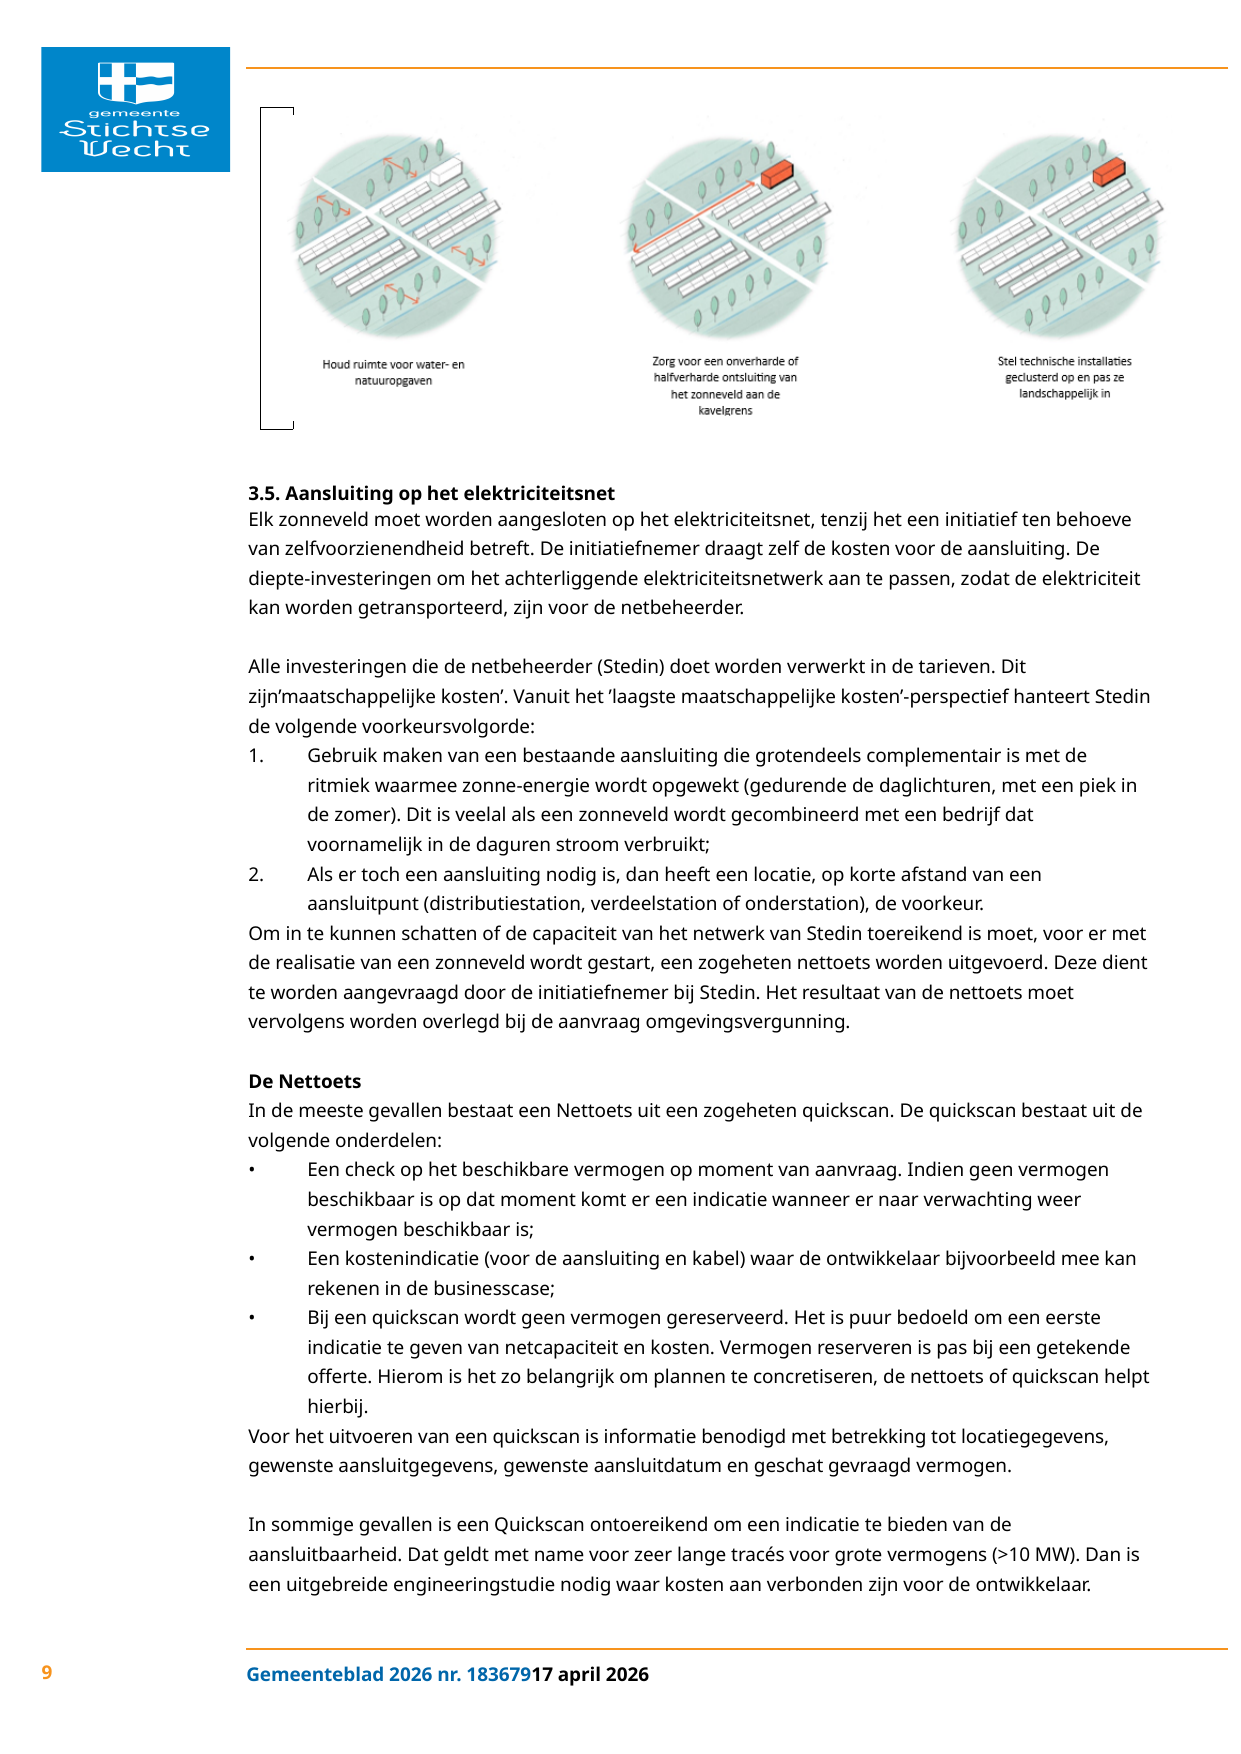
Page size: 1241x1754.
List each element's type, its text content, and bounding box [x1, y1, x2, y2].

picture [137, 63, 174, 103]
list Als er toch een aansluiting nodig is, dan heeft een locatie, op korte afstand van een aansluitpunt (distributiestation, verdeelstation of onderstation), de voorkeur. [248, 861, 1152, 916]
picture [99, 63, 135, 101]
text Alle investeringen die de netbeheerder (Stedin) doet worden verwerkt in de tarieven. Dit zijn’maatschappelijke kosten’. Vanuit het ’laagste maatschappelijke kosten’-perspectief hanteert Stedin de volgende voorkeursvolgorde: [248, 654, 1152, 739]
text 3.5. Aansluiting op het elektriciteitsnet [248, 480, 1152, 506]
text In de meeste gevallen bestaat een Nettoets uit een zogeheten quickscan. De quickscan bestaat uit de volgende onderdelen: [248, 1097, 1152, 1153]
list Bij een quickscan wordt geen vermogen gereserveerd. Het is puur bedoeld om een eerste indicatie te geven van netcapaciteit en kosten. Vermogen reserveren is pas bij een getekende offerte. Hierom is het zo belangrijk om plannen te concretiseren, de nettoets of quickscan helpt hierbij. [248, 1304, 1152, 1419]
list Een kostenindicatie (voor de aansluiting en kabel) waar de ontwikkelaar bijvoorbeeld mee kan rekenen in de businesscase; [248, 1245, 1152, 1301]
text De Nettoets [248, 1068, 1152, 1094]
text In sommige gevallen is een Quickscan ontoereikend om een indicatie te bieden van de aansluitbaarheid. Dat geldt met name voor zeer lange tracés voor grote vermogens (>10 MW). Dan is een uitgebreide engineeringstudie nodig waar kosten aan verbonden zijn voor de ontwikkelaar. [248, 1512, 1152, 1597]
text Elk zonneveld moet worden aangesloten op het elektriciteitsnet, tenzij het een initiatief ten behoeve van zelfvoorzienendheid betreft. De initiatiefnemer draagt zelf de kosten voor de aansluiting. De diepte-investeringen om het achterliggende elektriciteitsnetwerk aan te passen, zodat de elektriciteit kan worden getransporteerd, zijn voor de netbeheerder. [248, 506, 1152, 620]
picture [268, 115, 1173, 421]
list Gebruik maken van een bestaande aansluiting die grotendeels complementair is met de ritmiek waarmee zonne-energie wordt opgewekt (gedurende de daglichturen, met een piek in de zomer). Dit is veelal als een zonneveld wordt gecombineerd met een bedrijf dat voornamelijk in de daguren stroom verbruikt; [248, 742, 1152, 857]
text Voor het uitvoeren van een quickscan is informatie benodigd met betrekking tot locatiegegevens, gewenste aansluitgegevens, gewenste aansluitdatum en geschat gevraagd vermogen. [248, 1423, 1152, 1478]
text Om in te kunnen schatten of de capaciteit van het netwerk van Stedin toereikend is moet, voor er met de realisatie van een zonneveld wordt gestart, een zogeheten nettoets worden uitgevoerd. Deze dient te worden aangevraagd door de initiatiefnemer bij Stedin. Het resultaat van de nettoets moet vervolgens worden overlegd bij de aanvraag omgevingsvergunning. [248, 920, 1152, 1034]
list Een check op het beschikbare vermogen op moment van aanvraag. Indien geen vermogen beschikbaar is op dat moment komt er een indicatie wanneer er naar verwachting weer vermogen beschikbaar is; [248, 1157, 1152, 1242]
